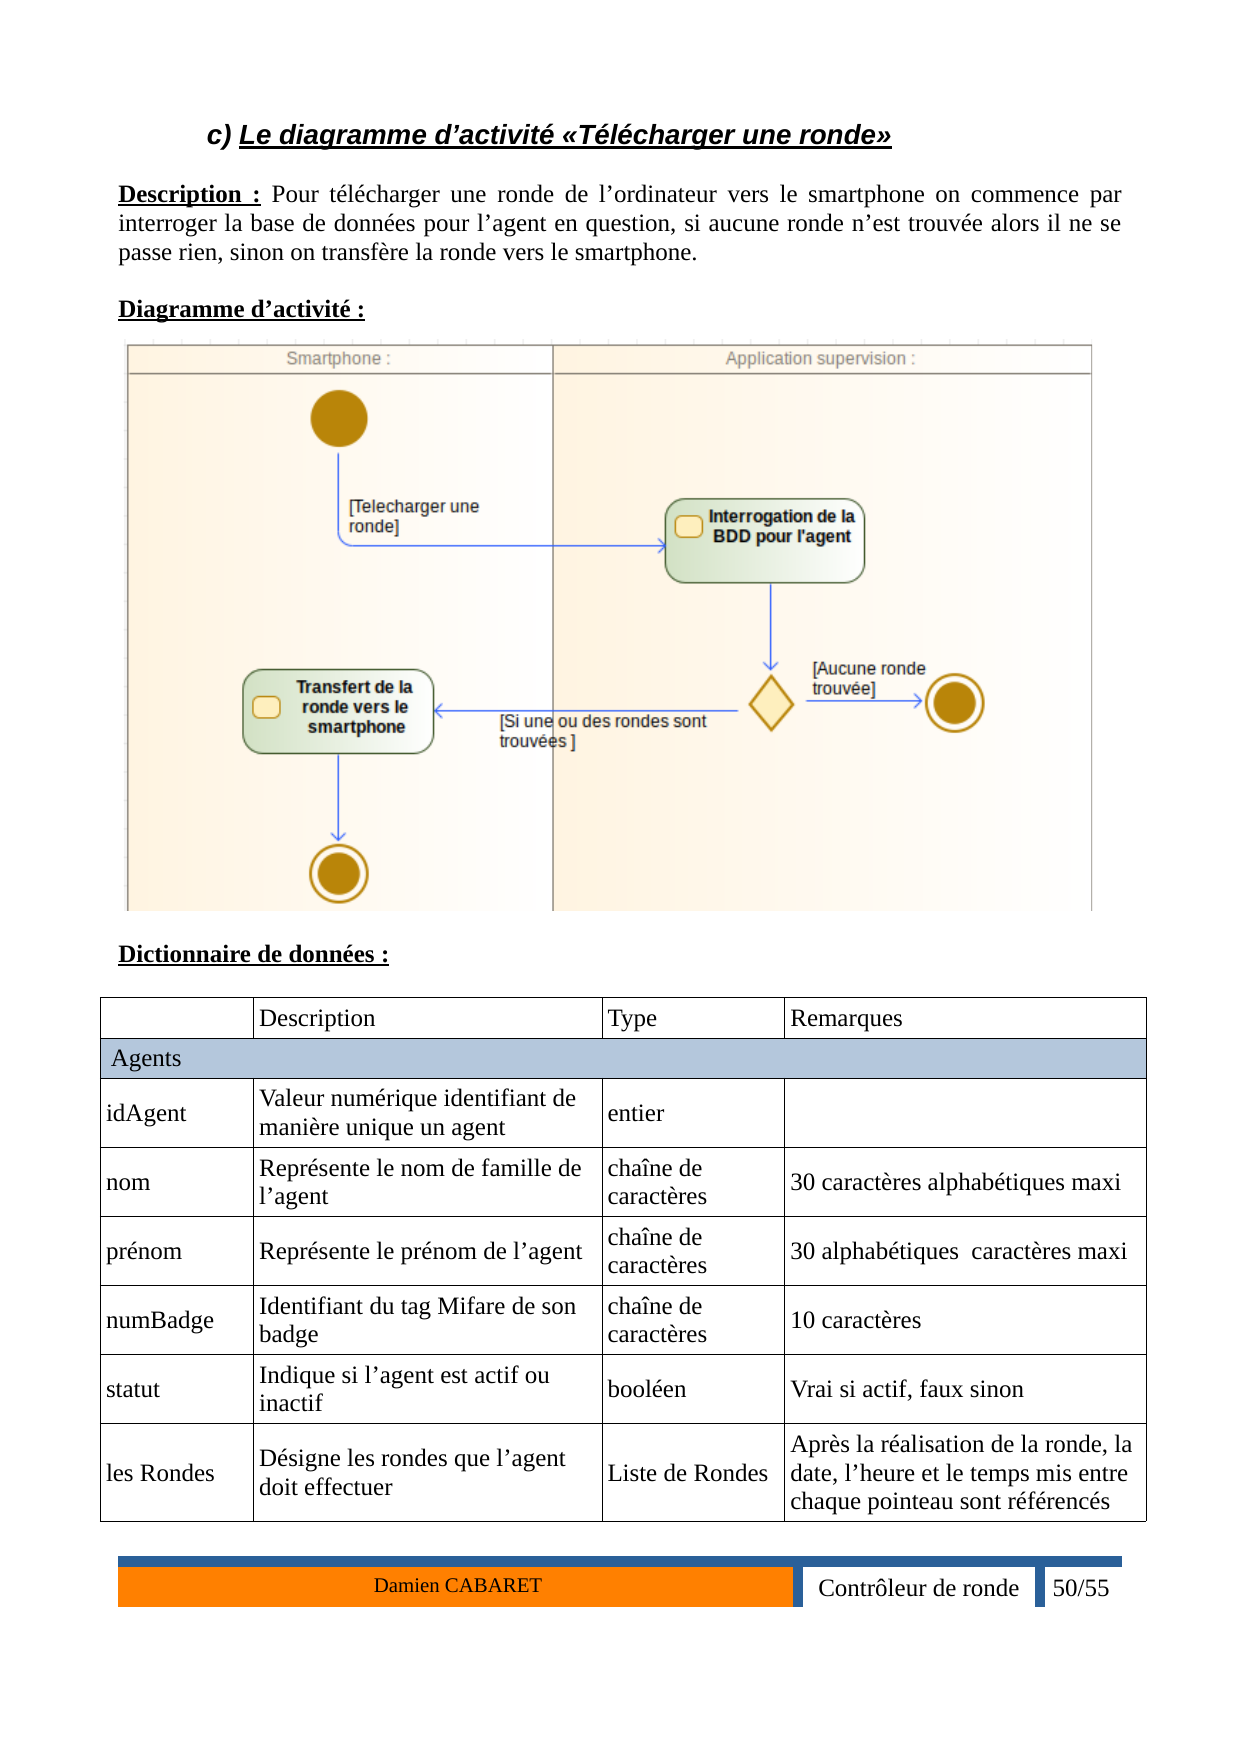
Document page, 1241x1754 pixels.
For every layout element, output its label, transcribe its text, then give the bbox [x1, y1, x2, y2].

table_cell [785, 1079, 1146, 1147]
table_cell prénom [101, 1217, 253, 1285]
table_cell Valeur numérique identifiant de manière unique un agent [254, 1079, 602, 1147]
table_header Remarques [785, 998, 1146, 1037]
table_header [101, 998, 253, 1037]
table_cell Agents [101, 1039, 1146, 1078]
table_cell numBadge [101, 1286, 253, 1354]
table_cell idAgent [101, 1079, 253, 1147]
table_cell Identifiant du tag Mifare de son badge [254, 1286, 602, 1354]
table_cell les Rondes [101, 1424, 253, 1521]
table_cell Indique si l’agent est actif ou inactif [254, 1355, 602, 1423]
table_cell Désigne les rondes que l’agent doit effectuer [254, 1424, 602, 1521]
table_cell chaîne de caractères [603, 1148, 784, 1216]
table_cell 30 caractères alphabétiques maxi [785, 1148, 1146, 1216]
table_header Description [254, 998, 602, 1037]
table_cell Représente le prénom de l’agent [254, 1217, 602, 1285]
table_cell booléen [603, 1355, 784, 1423]
table_cell nom [101, 1148, 253, 1216]
table_cell Représente le nom de famille de l’agent [254, 1148, 602, 1216]
table_cell Liste de Rondes [603, 1424, 784, 1521]
table_cell entier [603, 1079, 784, 1147]
table_cell chaîne de caractères [603, 1217, 784, 1285]
table_cell Vrai si actif, faux sinon [785, 1355, 1146, 1423]
text Description : Pour télécharger une ronde de l’ordinateur vers le smartphone on commence par interroger la base de données pour l’agent en question, si aucune ronde n’est trouvée alors il ne se passe rien, sinon on transfère la ronde vers le smartphone. [118, 179, 1122, 266]
table_cell chaîne de caractères [603, 1286, 784, 1354]
text Dictionnaire de données : [118, 939, 1122, 968]
text Diagramme d’activité : [118, 294, 1122, 323]
table_cell statut [101, 1355, 253, 1423]
table_header Type [603, 998, 784, 1037]
table_cell 10 caractères [785, 1286, 1146, 1354]
picture [123, 339, 1093, 911]
table_cell Après la réalisation de la ronde, la date, l’heure et le temps mis entre chaque pointeau sont référencés [785, 1424, 1146, 1521]
table_cell 30 alphabétiques caractères maxi [785, 1217, 1146, 1285]
subtitle Le diagramme d’activité «Télécharger une ronde» [118, 118, 1122, 150]
